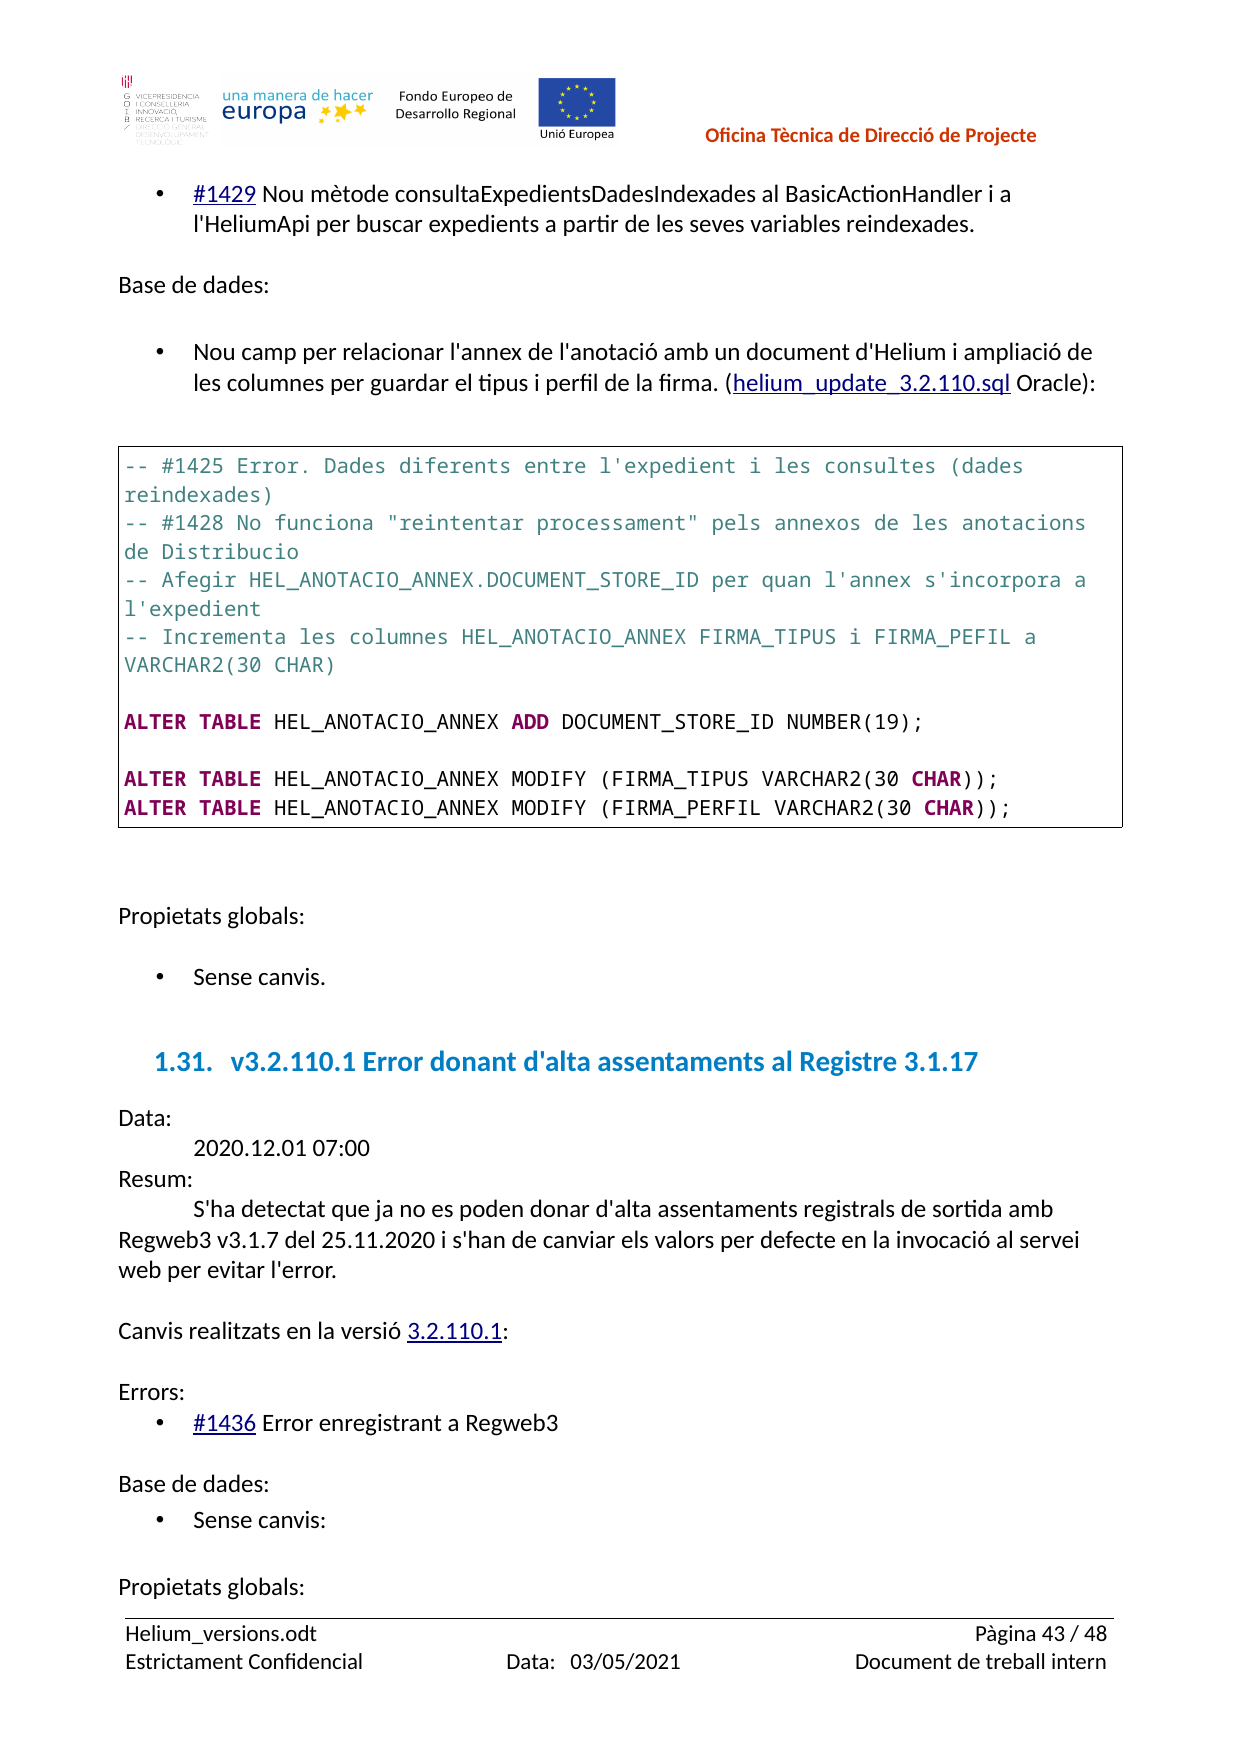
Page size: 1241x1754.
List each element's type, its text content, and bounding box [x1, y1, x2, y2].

list Nou camp per relacionar l'annex de l'anotació amb un document d'Helium i ampliació de les columnes per guardar el tipus i perfil de la firma. (helium_update_3.2.110.sql Oracle): [156, 336, 1122, 397]
text Data: [118, 1102, 1122, 1132]
picture [118, 73, 213, 147]
text 2020.12.01 07:00 [118, 1132, 1122, 1163]
list #1436 Error enregistrant a Regweb3 [156, 1407, 1122, 1438]
text Base de dades: [118, 269, 1122, 300]
text Propietats globals: [118, 900, 1122, 930]
text Propietats globals: [118, 1572, 1122, 1602]
text Canvis realitzats en la versió 3.2.110.1: [118, 1316, 1122, 1346]
text Resum: [118, 1163, 1122, 1193]
text Base de dades: [118, 1468, 1122, 1499]
list Sense canvis. [156, 961, 1122, 991]
picture [219, 73, 621, 147]
subtitle v3.2.110.1 Error donant d'alta assentaments al Registre 3.1.17 [153, 1043, 1122, 1078]
text S'ha detectat que ja no es poden donar d'alta assentaments registrals de sortida amb Regweb3 v3.1.7 del 25.11.2020 i s'han de canviar els valors per defecte en la invocació al servei web per evitar l'error. [118, 1193, 1122, 1285]
table_header -- #1425 Error. Dades diferents entre l'expedient i les consultes (dades reindexades) -- #1428 No funciona "reintentar processament" pels annexos de les anotacions de Distribucio -- Afegir HEL_ANOTACIO_ANNEX.DOCUMENT_STORE_ID per quan l'annex s'incorpora a l'expedient -- Incrementa les columnes HEL_ANOTACIO_ANNEX FIRMA_TIPUS i FIRMA_PEFIL a VARCHAR2(30 CHAR) ALTER TABLE HEL_ANOTACIO_ANNEX ADD DOCUMENT_STORE_ID NUMBER(19); ALTER TABLE HEL_ANOTACIO_ANNEX MODIFY (FIRMA_TIPUS VARCHAR2(30 CHAR)); ALTER TABLE HEL_ANOTACIO_ANNEX MODIFY (FIRMA_PERFIL VARCHAR2(30 CHAR)); [119, 447, 1122, 827]
list #1429 Nou mètode consultaExpedientsDadesIndexades al BasicActionHandler i a l'HeliumApi per buscar expedients a partir de les seves variables reindexades. [156, 178, 1122, 239]
list Sense canvis: [156, 1504, 1122, 1535]
text Errors: [118, 1377, 1122, 1407]
